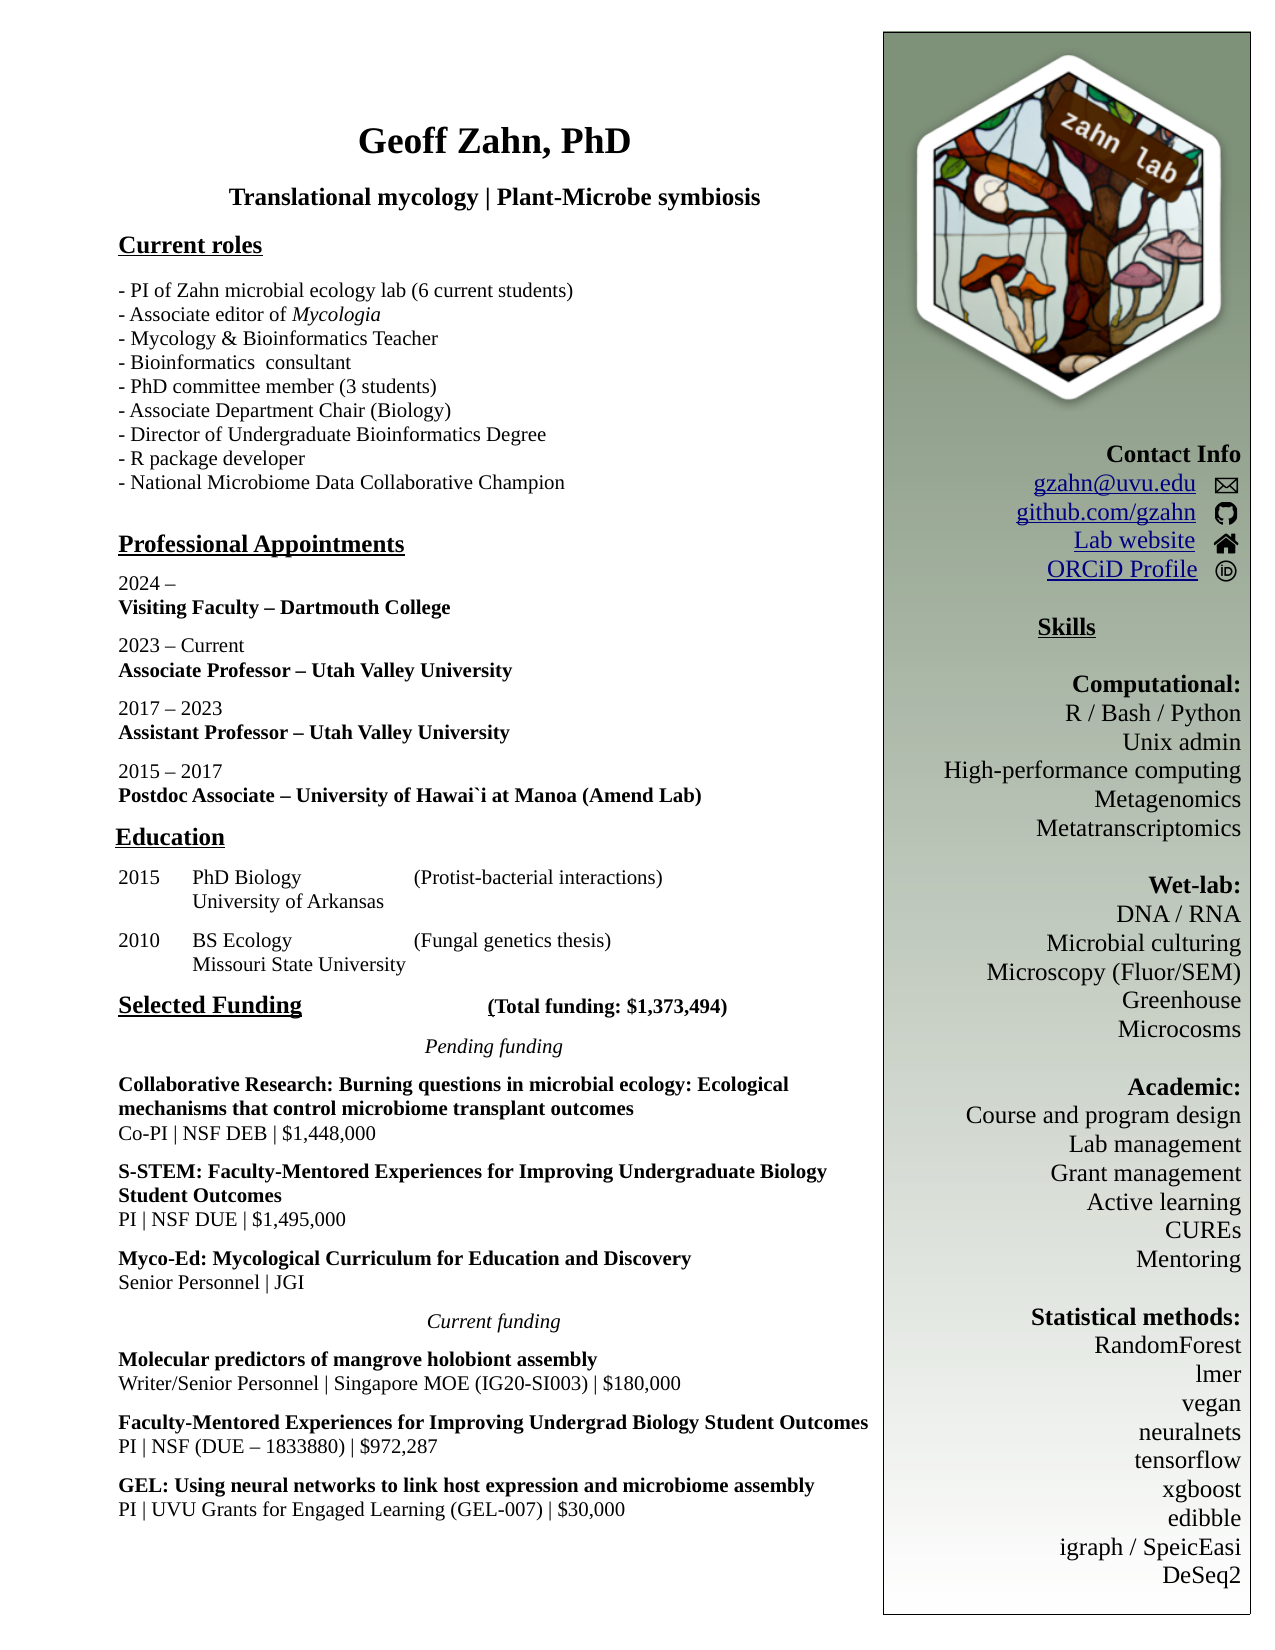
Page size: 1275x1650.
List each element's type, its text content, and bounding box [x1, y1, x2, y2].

text Pending funding [118, 1034, 883, 1058]
text 2023 – Current Associate Professor – Utah Valley University [118, 633, 883, 682]
text tensorflow [892, 1446, 1241, 1474]
text R / Bash / Python [892, 698, 1241, 727]
text 2017 – 2023 Assistant Professor – Utah Valley University [118, 696, 883, 744]
text Metatranscriptomics [892, 813, 1241, 842]
text Academic: [892, 1072, 1241, 1101]
text Microscopy (Fluor/SEM) [892, 957, 1241, 986]
text Education [115, 822, 883, 850]
text ORCiD Profile [892, 554, 1241, 583]
text Selected Funding (Total funding: $1,373,494) [118, 990, 883, 1019]
picture [1213, 558, 1239, 584]
text github.com/gzahn [892, 497, 1241, 526]
text neuralnets [892, 1417, 1241, 1446]
text Mentoring [892, 1244, 1241, 1273]
text High-performance computing [892, 756, 1241, 784]
picture [1213, 531, 1239, 556]
text Metagenomics [892, 784, 1241, 813]
text edibble [892, 1503, 1241, 1532]
text - PI of Zahn microbial ecology lab (6 current students) - Associate editor of Mycologia - Mycology & Bioinformatics Teacher - Bioinformatics consultant - PhD committee member (3 students) - Associate Department Chair (Biology) - Director of Undergraduate Bioinformatics Degree - R package developer - National Microbiome Data Collaborative Champion [118, 277, 883, 494]
text Collaborative Research: Burning questions in microbial ecology: Ecological mechanisms that control microbiome transplant outcomes Co-PI | NSF DEB | $1,448,000 [118, 1072, 883, 1144]
text RandomForest [892, 1331, 1241, 1359]
text 2010 BS Ecology (Fungal genetics thesis) Missouri State University [118, 928, 883, 976]
text Faculty-Mentored Experiences for Improving Undergrad Biology Student Outcomes PI | NSF (DUE – 1833880) | $972,287 [118, 1410, 883, 1458]
text Myco-Ed: Mycological Curriculum for Education and Discovery Senior Personnel | JGI [118, 1246, 883, 1294]
subtitle Professional Appointments [118, 529, 883, 558]
text Current funding [118, 1308, 883, 1333]
text 2024 – Visiting Faculty – Dartmouth College [118, 571, 883, 619]
text Unix admin [892, 727, 1241, 756]
text 2015 PhD Biology (Protist-bacterial interactions) University of Arkansas [118, 865, 883, 913]
text Statistical methods: [892, 1302, 1241, 1331]
text Wet-lab: [892, 871, 1241, 899]
text Molecular predictors of mangrove holobiont assembly Writer/Senior Personnel | Singapore MOE (IG20-SI003) | $180,000 [118, 1347, 883, 1395]
text Current roles [118, 230, 883, 259]
text Lab management [892, 1129, 1241, 1158]
text Lab website [892, 526, 1241, 554]
text vegan [892, 1388, 1241, 1417]
text xgboost [892, 1474, 1241, 1503]
text Contact Info [892, 439, 1241, 468]
picture [1208, 469, 1245, 525]
text Greenhouse [892, 986, 1241, 1014]
text DeSeq2 [892, 1561, 1241, 1589]
text 2015 – 2017 Postdoc Associate – University of Hawai`i at Manoa (Amend Lab) [118, 759, 883, 807]
text Translational mycology | Plant-Microbe symbiosis [118, 182, 883, 211]
text S-STEM: Faculty-Mentored Experiences for Improving Undergraduate Biology Student Outcomes PI | NSF DUE | $1,495,000 [118, 1159, 883, 1231]
text CUREs [892, 1216, 1241, 1244]
text DNA / RNA [892, 899, 1241, 928]
text GEL: Using neural networks to link host expression and microbiome assembly PI | UVU Grants for Engaged Learning (GEL-007) | $30,000 [118, 1473, 883, 1521]
text Skills [892, 612, 1241, 641]
text Active learning [892, 1187, 1241, 1216]
text igraph / SpeicEasi [892, 1532, 1241, 1561]
text Microbial culturing [892, 928, 1241, 957]
text Computational: [892, 669, 1241, 698]
picture [905, 43, 1233, 411]
text Course and program design [892, 1101, 1241, 1129]
text Microcosms [892, 1014, 1241, 1043]
text lmer [892, 1359, 1241, 1388]
text Grant management [892, 1158, 1241, 1187]
text Geoff Zahn, PhD [118, 118, 883, 161]
text gzahn@uvu.edu [892, 468, 1241, 497]
